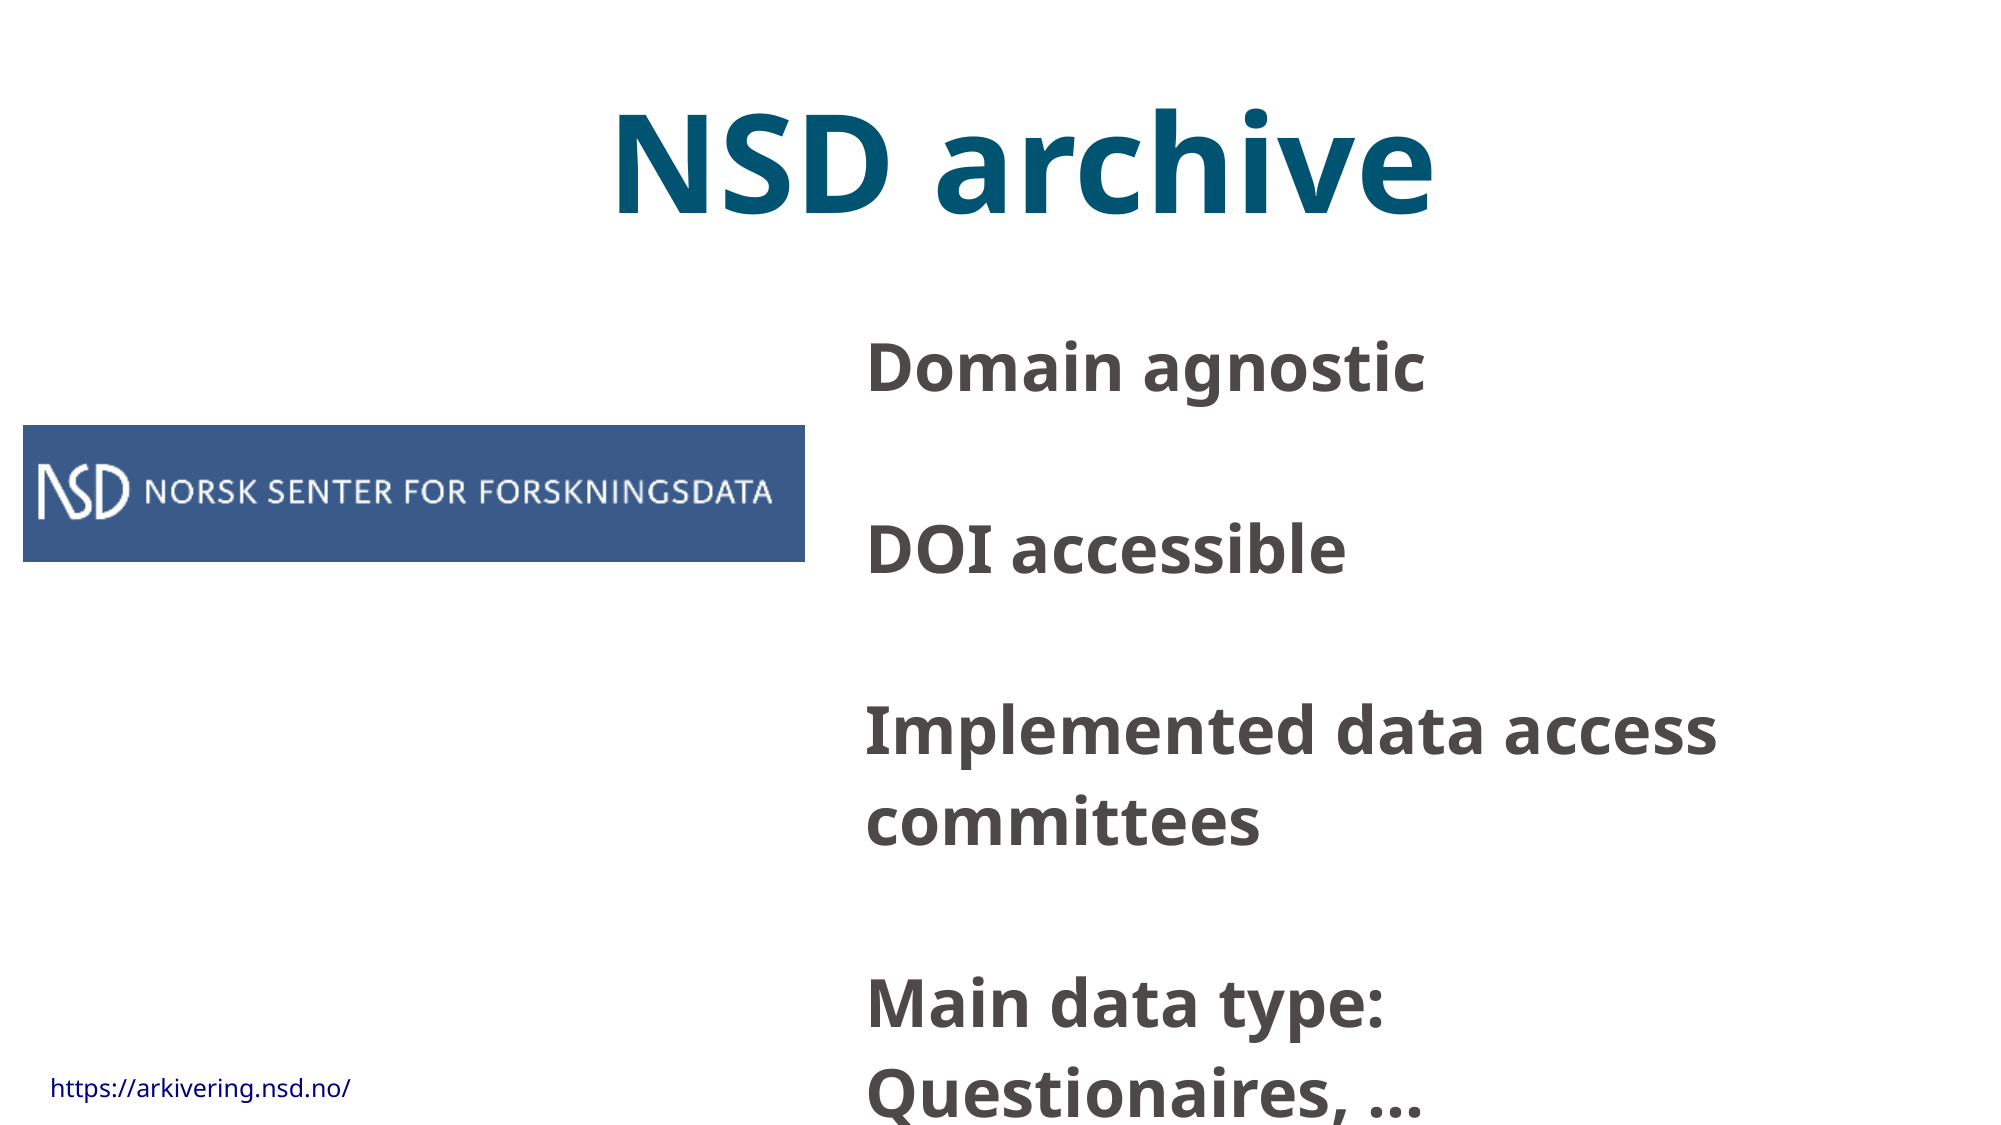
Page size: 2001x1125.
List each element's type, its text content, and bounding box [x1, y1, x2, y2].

text_box Domain agnostic DOI accessible Implemented data access committees Main data type: Questionaires, ... [814, 312, 1973, 795]
picture [23, 425, 805, 562]
text_box https://arkivering.nsd.no/ [35, 1063, 326, 1103]
text_box NSD archive [592, 59, 1408, 212]
